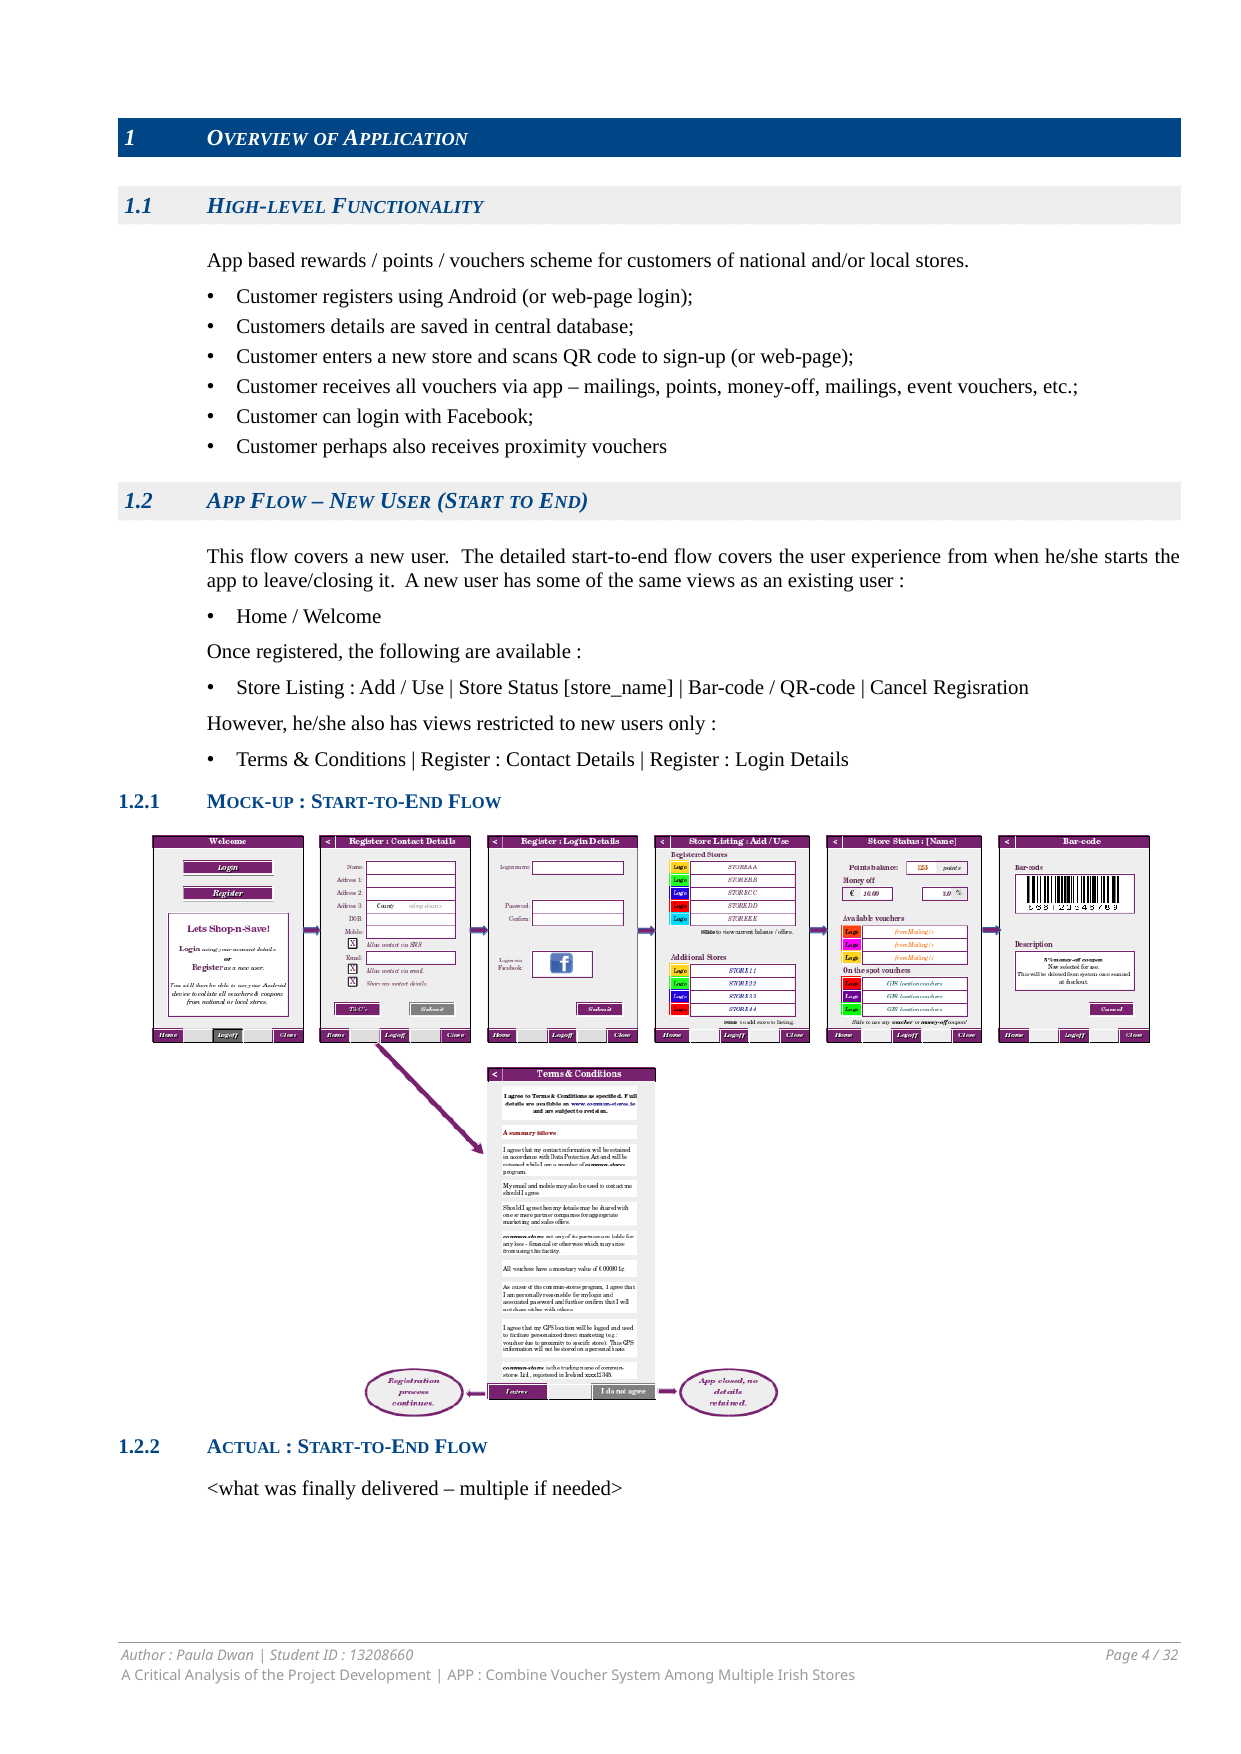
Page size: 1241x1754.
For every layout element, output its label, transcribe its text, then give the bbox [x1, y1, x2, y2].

text This flow covers a new user. The detailed start-to-end flow covers the user experience from when he/she starts the app to leave/closing it. A new user has some of the same views as an existing user : [207, 544, 1181, 592]
list Store Listing : Add / Use | Store Status [store_name] | Bar-code / QR-code | Cancel Regisration [207, 675, 1181, 699]
text However, he/she also has views restricted to new users only : [207, 711, 1181, 735]
list Customer receives all vouchers via app – mailings, points, money-off, mailings, event vouchers, etc.; [207, 374, 1181, 398]
list Customer enters a new store and scans QR code to sign-up (or web-page); [207, 344, 1181, 368]
list Home / Welcome [207, 603, 1181, 628]
list Customer can login with Facebook; [207, 404, 1181, 428]
subtitle Overview of Application [118, 119, 1181, 156]
list Customer registers using Android (or web-page login); [207, 284, 1181, 308]
list Customer perhaps also receives proximity vouchers [207, 434, 1181, 458]
text App based rewards / points / vouchers scheme for customers of national and/or local stores. [207, 248, 1181, 272]
list Customers details are saved in central database; [207, 314, 1181, 338]
text <what was finally delivered – multiple if needed> [207, 1476, 1181, 1500]
list Terms & Conditions | Register : Contact Details | Register : Login Details [207, 747, 1181, 771]
subtitle High-level Functionality [118, 186, 1181, 224]
picture [147, 830, 1152, 1417]
subtitle Actual : Start-to-End Flow [118, 1434, 1181, 1458]
text Once registered, the following are available : [207, 639, 1181, 663]
subtitle Mock-up : Start-to-End Flow [118, 789, 1181, 813]
subtitle App Flow – New User (Start to End) [118, 482, 1181, 520]
